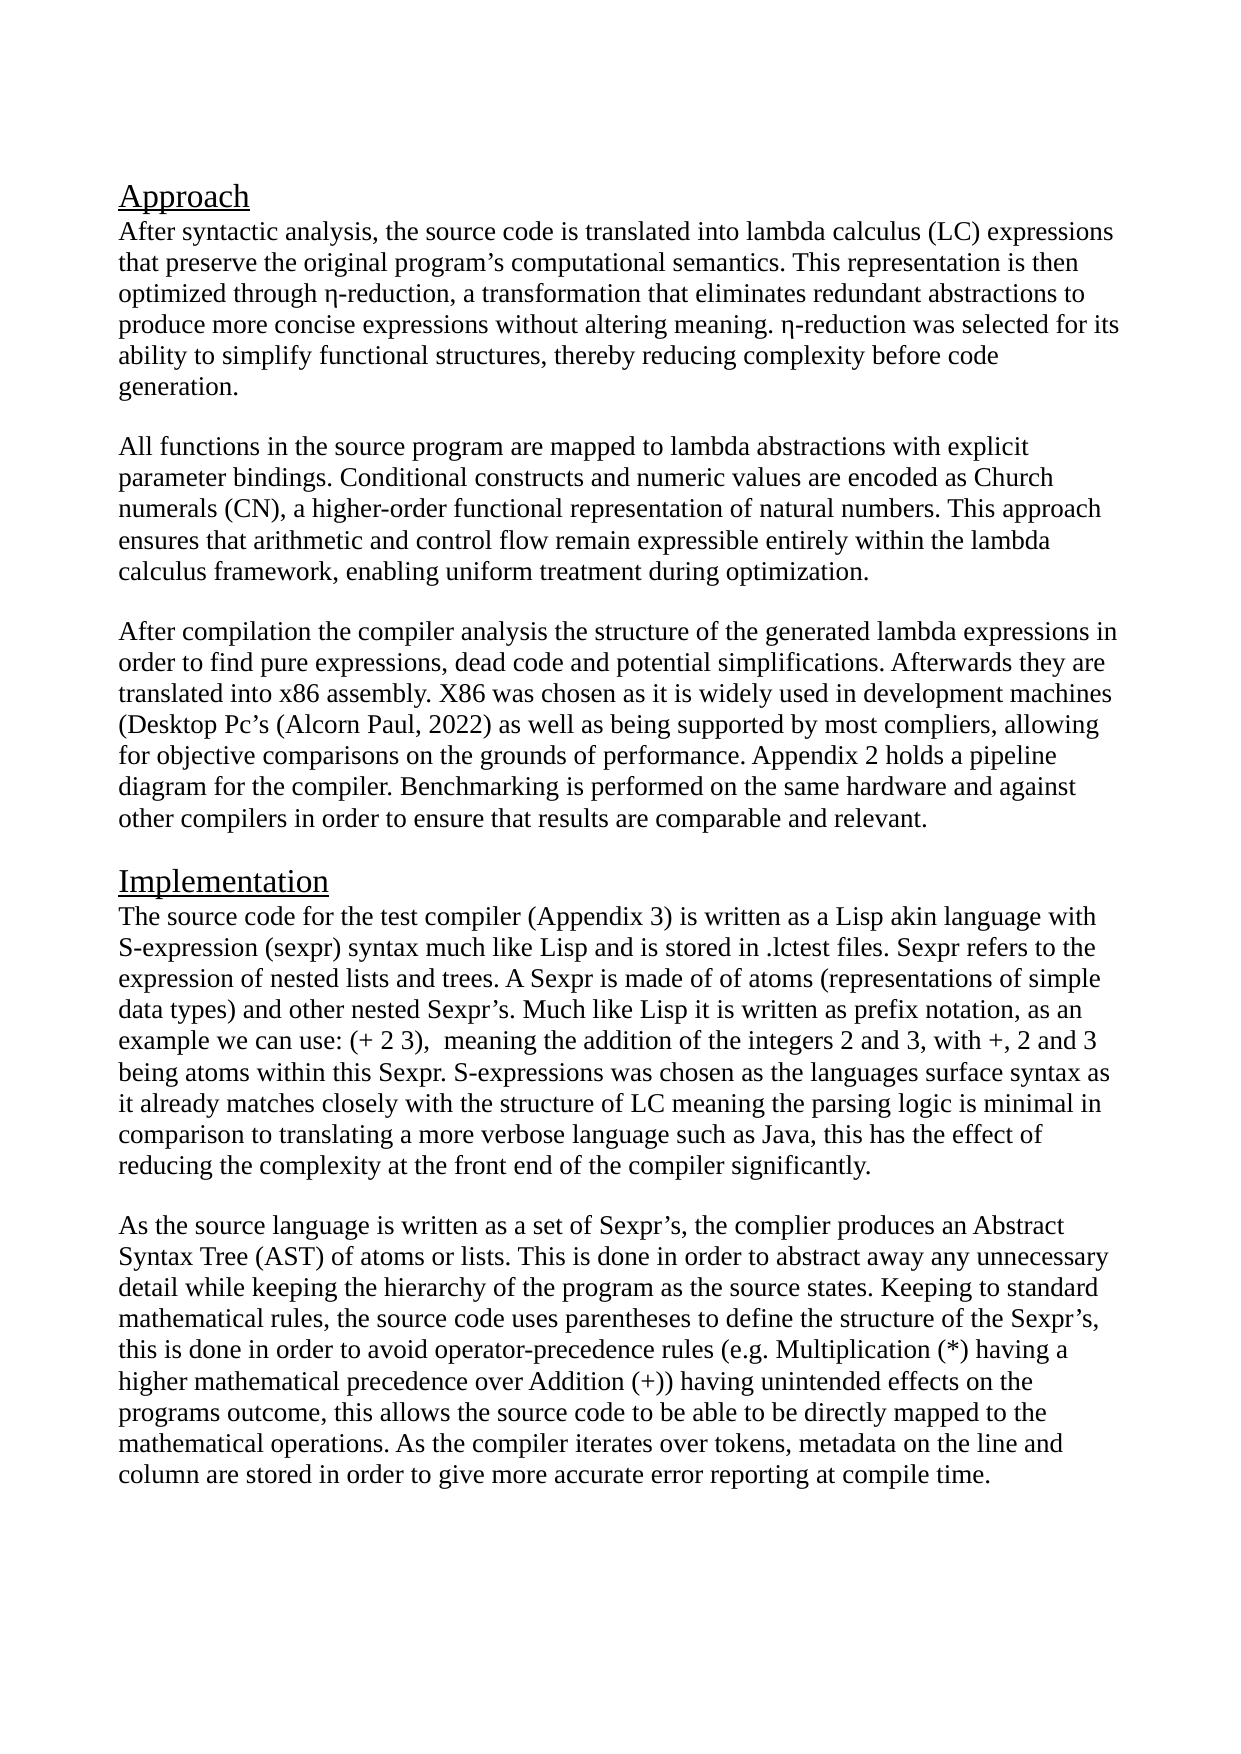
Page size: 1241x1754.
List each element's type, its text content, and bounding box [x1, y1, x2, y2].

text After compilation the compiler analysis the structure of the generated lambda expressions in order to find pure expressions, dead code and potential simplifications. Afterwards they are translated into x86 assembly. X86 was chosen as it is widely used in development machines (Desktop Pc’s (Alcorn Paul, 2022) as well as being supported by most compliers, allowing for objective comparisons on the grounds of performance. Appendix 2 holds a pipeline diagram for the compiler. Benchmarking is performed on the same hardware and against other compilers in order to ensure that results are comparable and relevant. [118, 615, 1122, 833]
text All functions in the source program are mapped to lambda abstractions with explicit parameter bindings. Conditional constructs and numeric values are encoded as Church numerals (CN), a higher-order functional representation of natural numbers. This approach ensures that arithmetic and control flow remain expressible entirely within the lambda calculus framework, enabling uniform treatment during optimization. [118, 430, 1122, 586]
text The source code for the test compiler (Appendix 3) is written as a Lisp akin language with S-expression (sexpr) syntax much like Lisp and is stored in .lctest files. Sexpr refers to the expression of nested lists and trees. A Sexpr is made of of atoms (representations of simple data types) and other nested Sexpr’s. Much like Lisp it is written as prefix notation, as an example we can use: (+ 2 3), meaning the addition of the integers 2 and 3, with +, 2 and 3 being atoms within this Sexpr. S-expressions was chosen as the languages surface syntax as it already matches closely with the structure of LC meaning the parsing logic is minimal in comparison to translating a more verbose language such as Java, this has the effect of reducing the complexity at the front end of the compiler significantly. [118, 900, 1122, 1180]
text After syntactic analysis, the source code is translated into lambda calculus (LC) expressions that preserve the original program’s computational semantics. This representation is then optimized through η-reduction, a transformation that eliminates redundant abstractions to produce more concise expressions without altering meaning. η-reduction was selected for its ability to simplify functional structures, thereby reducing complexity before code generation. [118, 215, 1122, 402]
text As the source language is written as a set of Sexpr’s, the complier produces an Abstract Syntax Tree (AST) of atoms or lists. This is done in order to abstract away any unnecessary detail while keeping the hierarchy of the program as the source states. Keeping to standard mathematical rules, the source code uses parentheses to define the structure of the Sexpr’s, this is done in order to avoid operator-precedence rules (e.g. Multiplication (*) having a higher mathematical precedence over Addition (+)) having unintended effects on the programs outcome, this allows the source code to be able to be directly mapped to the mathematical operations. As the compiler iterates over tokens, metadata on the line and column are stored in order to give more accurate error reporting at compile time. [118, 1209, 1122, 1489]
text Implementation [118, 862, 1122, 900]
text Approach [118, 176, 1122, 215]
